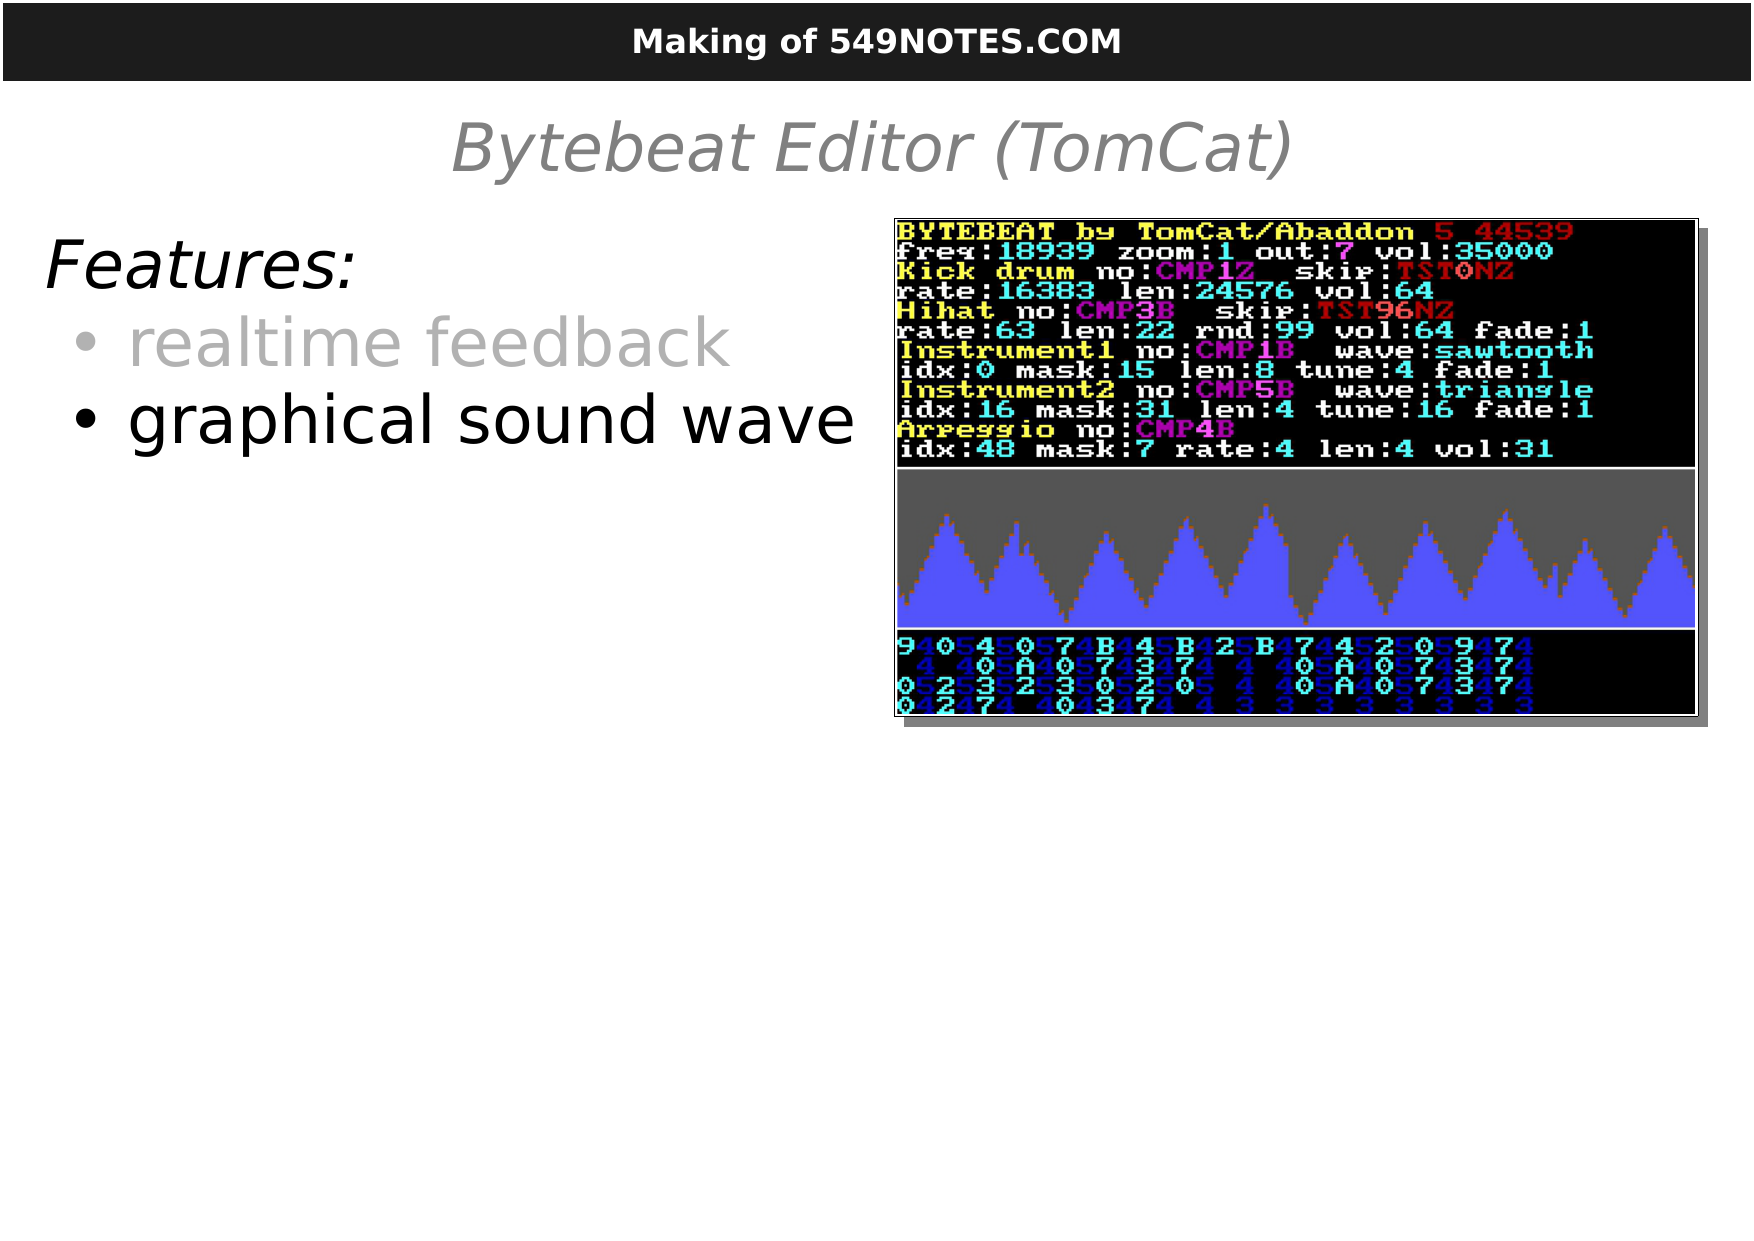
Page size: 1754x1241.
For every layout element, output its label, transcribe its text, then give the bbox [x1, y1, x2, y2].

text Bytebeat Editor (TomCat) [3, 110, 1751, 188]
text [1699, 226, 1751, 304]
text Features: [3, 226, 894, 304]
text • realtime feedback [3, 304, 894, 382]
text [1708, 382, 1751, 459]
text • graphical sound wave [3, 382, 894, 459]
text [1708, 304, 1751, 382]
picture [897, 220, 1695, 714]
